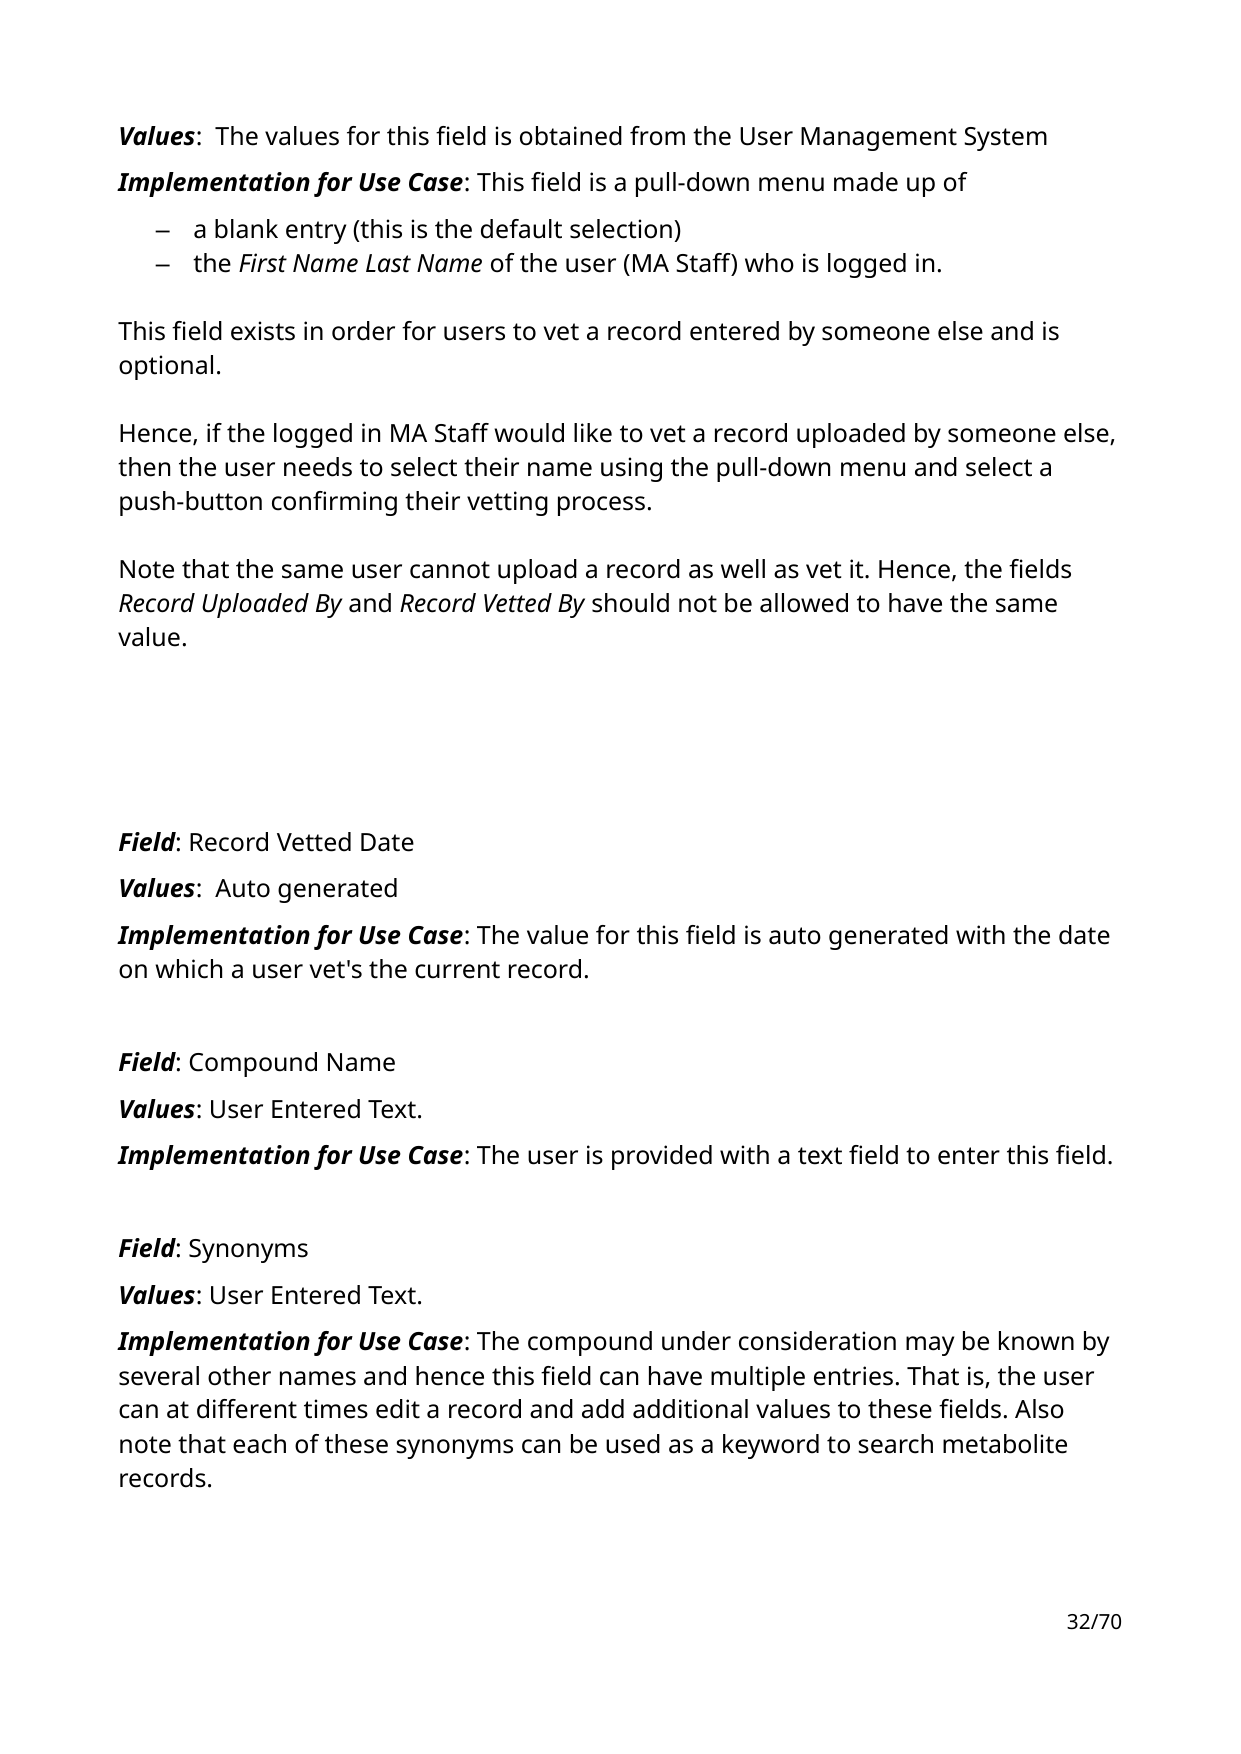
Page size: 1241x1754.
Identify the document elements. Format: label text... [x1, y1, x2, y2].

text Values: User Entered Text. [118, 1091, 1122, 1125]
text Implementation for Use Case: This field is a pull-down menu made up of [118, 165, 1122, 199]
text This field exists in order for users to vet a record entered by someone else and is optional. [118, 313, 1122, 382]
text Values: Auto generated [118, 871, 1122, 905]
text Implementation for Use Case: The compound under consideration may be known by several other names and hence this field can have multiple entries. That is, the user can at different times edit a record and add additional values to these fields. Also note that each of these synonyms can be used as a keyword to search metabolite records. [118, 1324, 1122, 1494]
text Record Uploaded By and Record Vetted By should not be allowed to have the same value. [118, 586, 1122, 654]
text Implementation for Use Case: The user is provided with a text field to enter this field. [118, 1138, 1122, 1172]
text Values: The values for this field is obtained from the User Management System [118, 118, 1122, 152]
text Values: User Entered Text. [118, 1277, 1122, 1312]
text Field: Record Vetted Date [118, 824, 1122, 858]
text Note that the same user cannot upload a record as well as vet it. Hence, the fields [118, 552, 1122, 586]
list a blank entry (this is the default selection) [156, 211, 1122, 245]
text Hence, if the logged in MA Staff would like to vet a record uploaded by someone else, then the user needs to select their name using the pull-down menu and select a push-button confirming their vetting process. [118, 416, 1122, 518]
text Field: Synonyms [118, 1231, 1122, 1265]
list the First Name Last Name of the user (MA Staff) who is logged in. [156, 245, 1122, 279]
text Implementation for Use Case: The value for this field is auto generated with the date on which a user vet's the current record. [118, 917, 1122, 986]
text Field: Compound Name [118, 1045, 1122, 1079]
